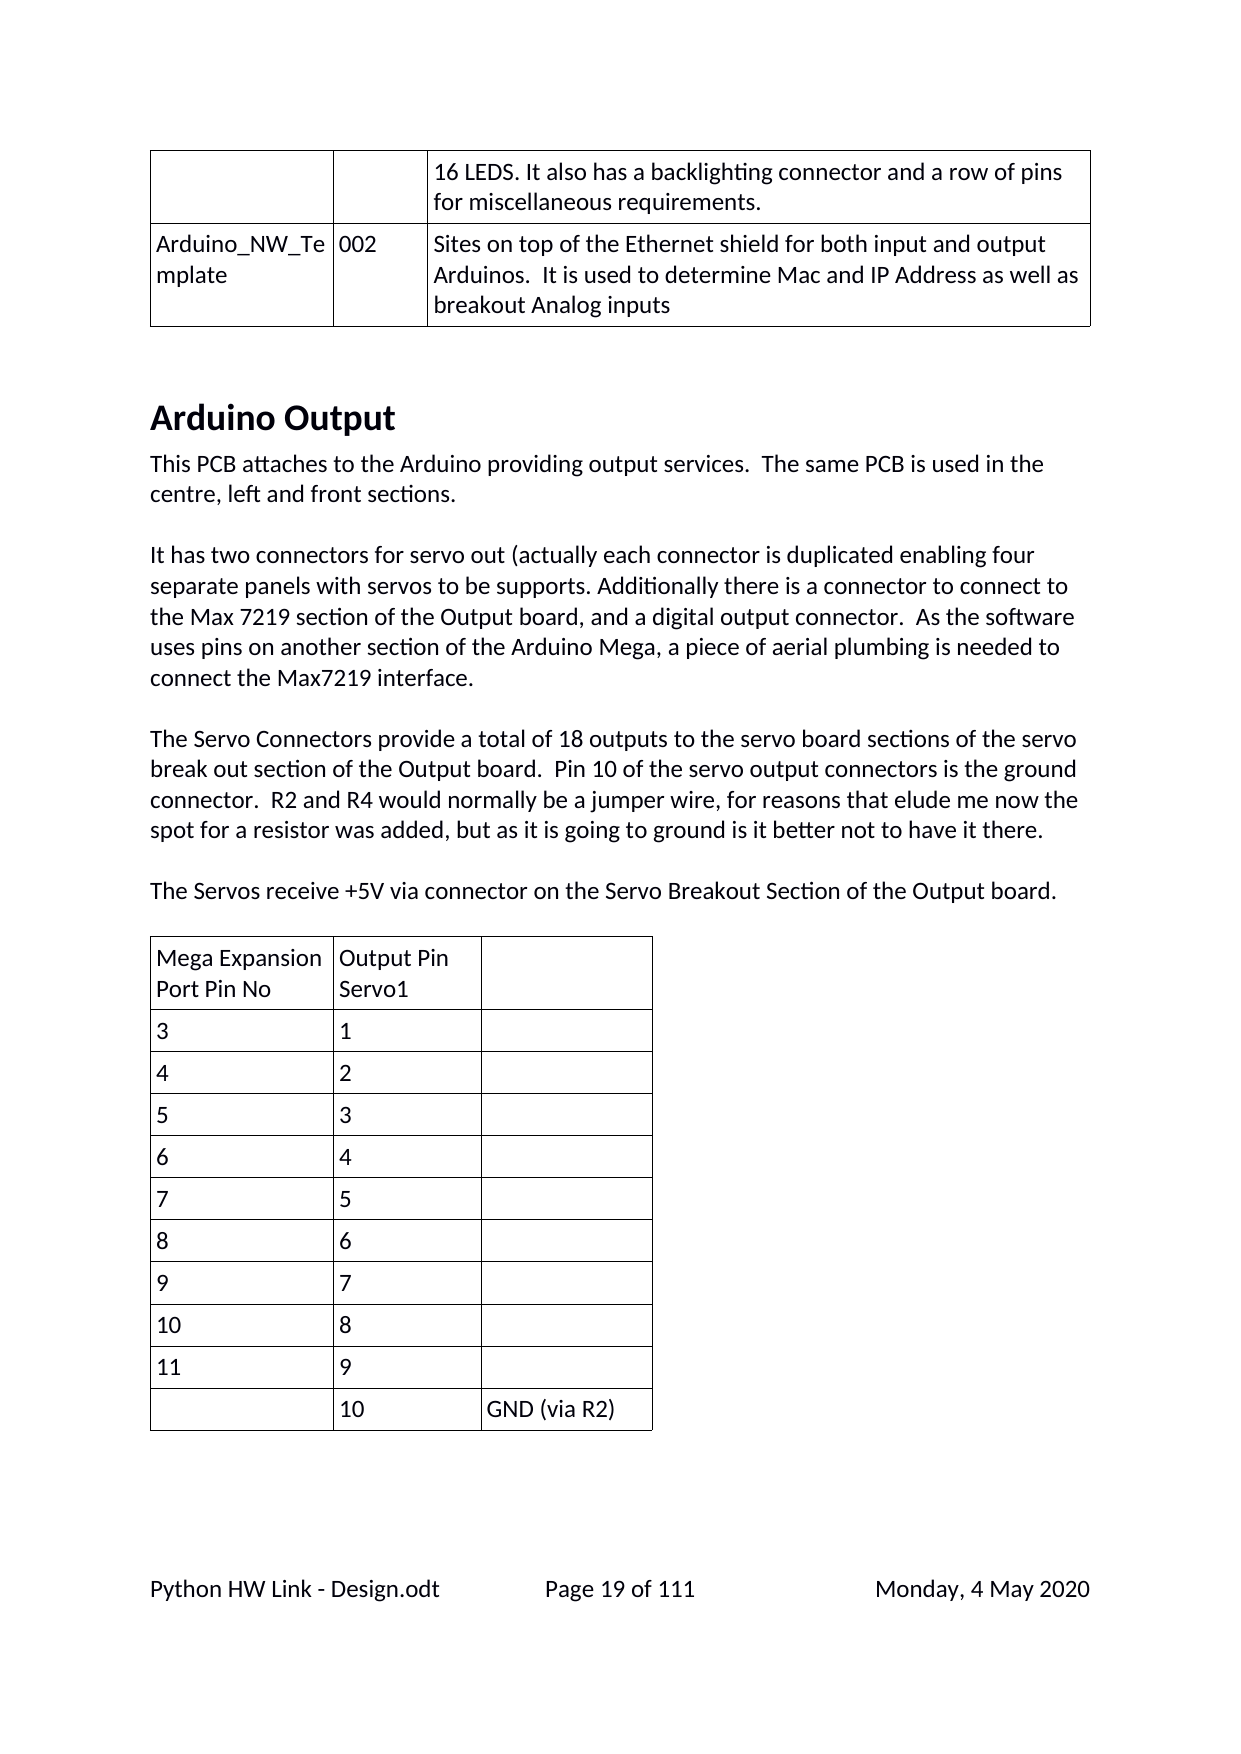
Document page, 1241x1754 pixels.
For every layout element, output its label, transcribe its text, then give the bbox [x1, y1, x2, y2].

table_cell Arduino_NW_Template [151, 224, 333, 326]
table_cell 7 [151, 1178, 333, 1219]
table_cell 10 [151, 1305, 333, 1346]
table_cell [482, 1178, 652, 1219]
table_header Mega Expansion Port Pin No [151, 937, 333, 1009]
table_cell 5 [151, 1094, 333, 1135]
table_cell [482, 1010, 652, 1051]
table_header Output Pin Servo1 [334, 937, 481, 1009]
table_cell [151, 1389, 333, 1430]
subtitle Arduino Output [150, 394, 1090, 440]
table_cell [482, 1220, 652, 1261]
text The Servos receive +5V via connector on the Servo Breakout Section of the Output board. [150, 875, 1090, 906]
table_cell Sites on top of the Ethernet shield for both input and output Arduinos. It is used to determine Mac and IP Address as well as breakout Analog inputs [428, 224, 1090, 326]
table_cell 002 [334, 224, 427, 326]
table_cell [334, 151, 427, 223]
table_cell [482, 1136, 652, 1177]
table_cell 5 [334, 1178, 481, 1219]
table_cell 1 [334, 1010, 481, 1051]
table_cell 7 [334, 1262, 481, 1303]
text This PCB attaches to the Arduino providing output services. The same PCB is used in the centre, left and front sections. [150, 448, 1090, 509]
text It has two connectors for servo out (actually each connector is duplicated enabling four separate panels with servos to be supports. Additionally there is a connector to connect to the Max 7219 section of the Output board, and a digital output connector. As the software uses pins on another section of the Arduino Mega, a piece of aerial plumbing is needed to connect the Max7219 interface. [150, 539, 1090, 692]
text The Servo Connectors provide a total of 18 outputs to the servo board sections of the servo break out section of the Output board. Pin 10 of the servo output connectors is the ground connector. R2 and R4 would normally be a jumper wire, for reasons that elude me now the spot for a resistor was added, but as it is going to ground is it better not to have it there. [150, 723, 1090, 845]
table_cell [482, 1347, 652, 1388]
table_cell 4 [151, 1052, 333, 1093]
table_cell 6 [151, 1136, 333, 1177]
table_cell [482, 1094, 652, 1135]
table_cell 8 [334, 1305, 481, 1346]
table_header [482, 937, 652, 1009]
table_cell 11 [151, 1347, 333, 1388]
table_cell 10 [334, 1389, 481, 1430]
table_cell 6 [334, 1220, 481, 1261]
table_cell 9 [334, 1347, 481, 1388]
table_cell GND (via R2) [482, 1389, 652, 1430]
table_cell 3 [151, 1010, 333, 1051]
table_cell 2 [334, 1052, 481, 1093]
table_cell [482, 1262, 652, 1303]
table_cell 16 LEDS. It also has a backlighting connector and a row of pins for miscellaneous requirements. [428, 151, 1090, 223]
table_cell 4 [334, 1136, 481, 1177]
table_cell [482, 1052, 652, 1093]
table_cell 3 [334, 1094, 481, 1135]
table_cell [482, 1305, 652, 1346]
table_cell 9 [151, 1262, 333, 1303]
table_cell 8 [151, 1220, 333, 1261]
table_cell [151, 151, 333, 223]
